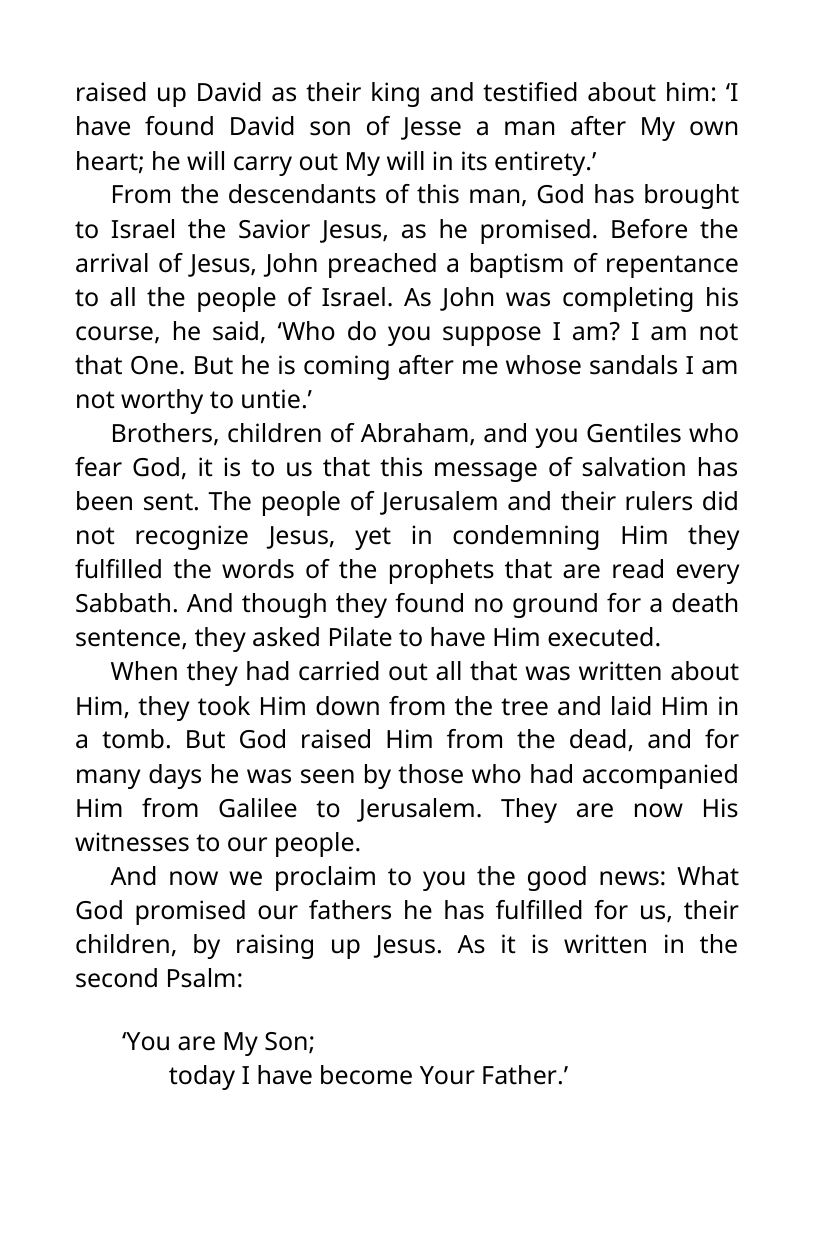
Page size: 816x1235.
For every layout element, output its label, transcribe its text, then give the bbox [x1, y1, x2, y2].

text raised up David as their king and testified about him: ‘I have found David son of Jesse a man after My own heart; he will carry out My will in its entirety.’ [75, 75, 740, 177]
text And now we proclaim to you the good news: What God promised our fathers he has fulfilled for us, their children, by raising up Jesus. As it is written in the second Psalm: [75, 858, 740, 995]
text Brothers, children of Abraham, and you Gentiles who fear God, it is to us that this message of salvation has been sent. The people of Jerusalem and their rulers did not recognize Jesus, yet in condemning Him they fulfilled the words of the prophets that are read every Sabbath. And though they found no ground for a death sentence, they asked Pilate to have Him executed. [75, 416, 740, 654]
text ‘You are My Son; [122, 1024, 693, 1058]
text From the descendants of this man, God has brought to Israel the Savior Jesus, as he promised. Before the arrival of Jesus, John preached a baptism of repentance to all the people of Israel. As John was completing his course, he said, ‘Who do you suppose I am? I am not that One. But he is coming after me whose sandals I am not worthy to untie.’ [75, 177, 740, 416]
text When they had carried out all that was written about Him, they took Him down from the tree and laid Him in a tomb. But God raised Him from the dead, and for many days he was seen by those who had accompanied Him from Galilee to Jerusalem. They are now His witnesses to our people. [75, 654, 740, 858]
text today I have become Your Father.’ [169, 1058, 740, 1092]
